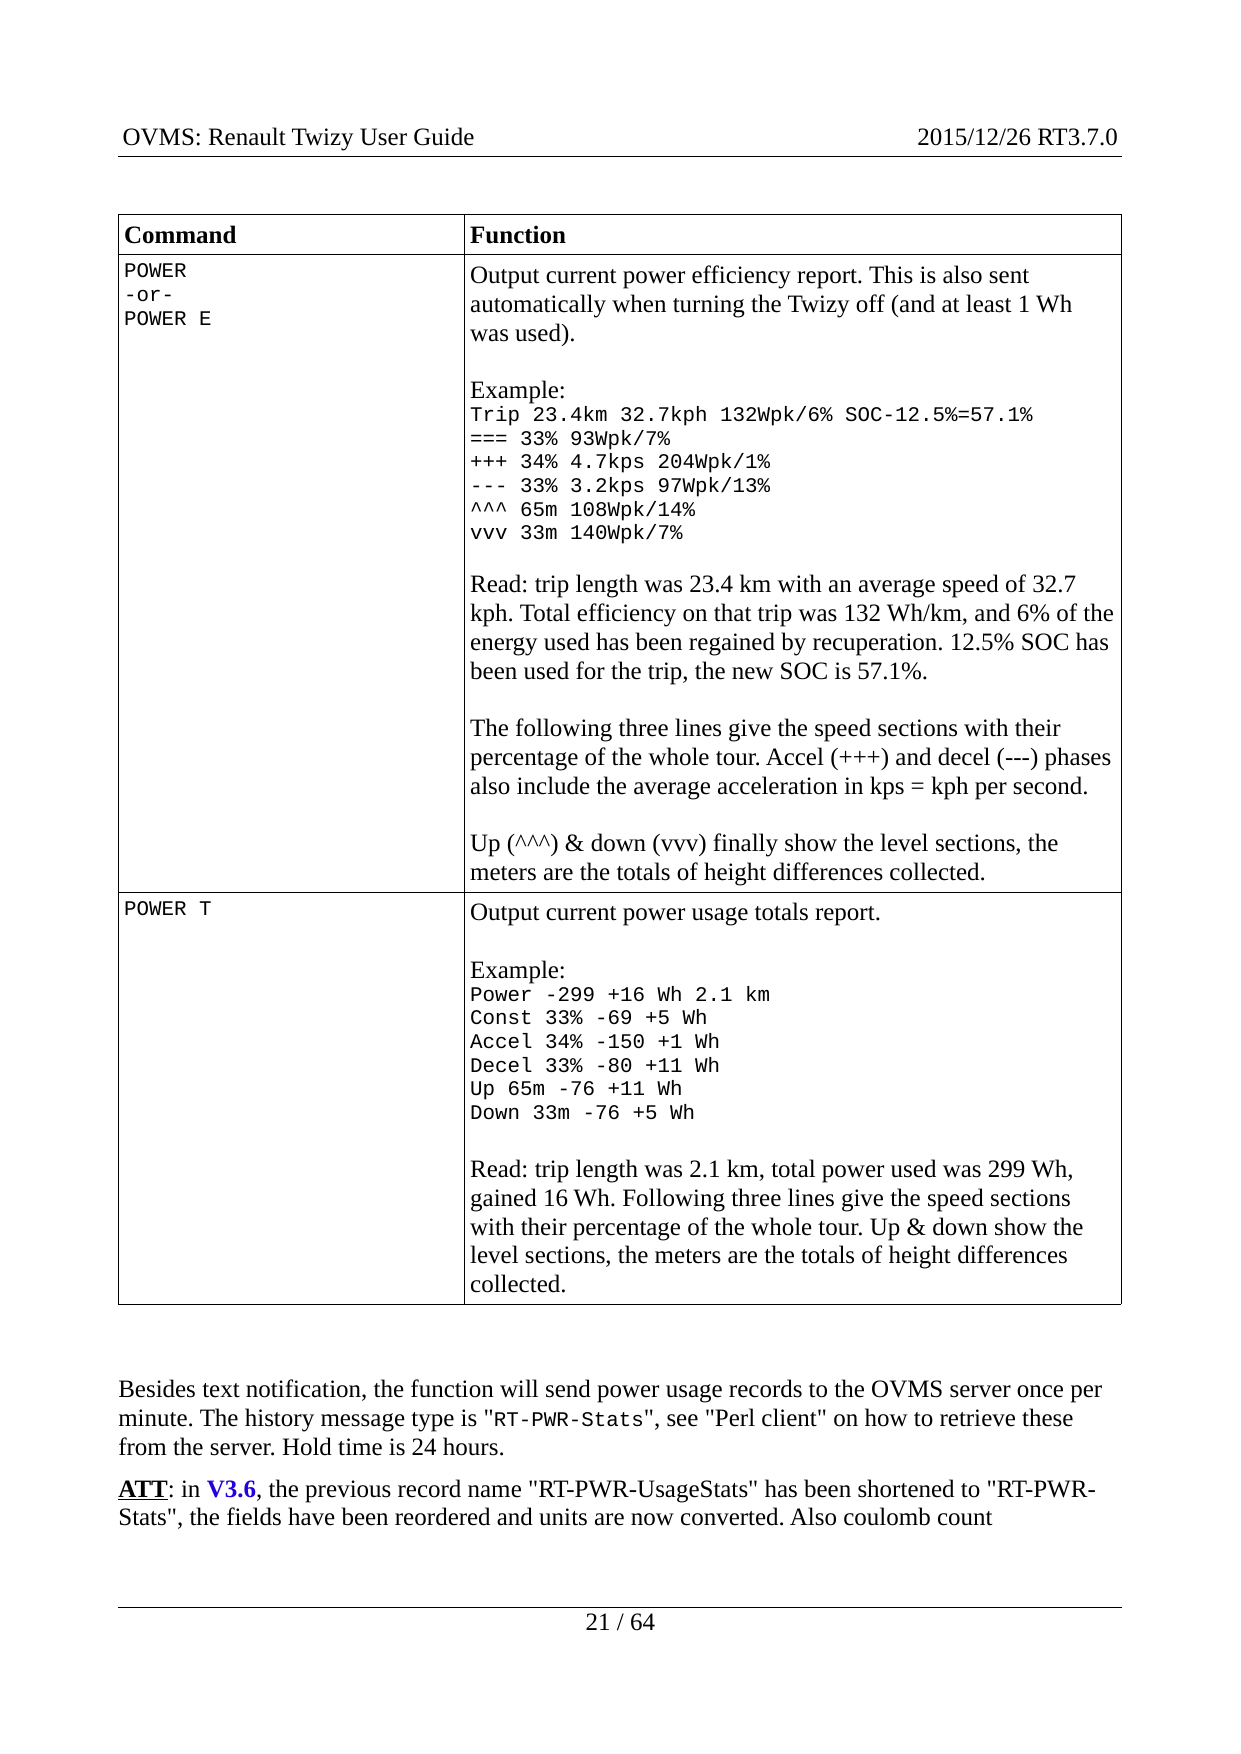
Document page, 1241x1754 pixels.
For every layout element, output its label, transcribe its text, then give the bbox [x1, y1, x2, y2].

table_cell POWER -or- POWER E [119, 255, 464, 892]
table_cell POWER T [119, 893, 464, 1304]
table_header Command [119, 215, 464, 254]
text Besides text notification, the function will send power usage records to the OVMS server once per minute. The history message type is "RT-PWR-Stats", see "Perl client" on how to retrieve these from the server. Hold time is 24 hours. [118, 1374, 1122, 1461]
table_cell Output current power efficiency report. This is also sent automatically when turning the Twizy off (and at least 1 Wh was used). Example: Trip 23.4km 32.7kph 132Wpk/6% SOC-12.5%=57.1% === 33% 93Wpk/7% +++ 34% 4.7kps 204Wpk/1% --- 33% 3.2kps 97Wpk/13% ^^^ 65m 108Wpk/14% vvv 33m 140Wpk/7% Read: trip length was 23.4 km with an average speed of 32.7 kph. Total efficiency on that trip was 132 Wh/km, and 6% of the energy used has been regained by recuperation. 12.5% SOC has been used for the trip, the new SOC is 57.1%. The following three lines give the speed sections with their percentage of the whole tour. Accel (+++) and decel (---) phases also include the average acceleration in kps = kph per second. Up (^^^) & down (vvv) finally show the level sections, the meters are the totals of height differences collected. [465, 255, 1121, 892]
table_cell Output current power usage totals report. Example: Power -299 +16 Wh 2.1 km Const 33% -69 +5 Wh Accel 34% -150 +1 Wh Decel 33% -80 +11 Wh Up 65m -76 +11 Wh Down 33m -76 +5 Wh Read: trip length was 2.1 km, total power used was 299 Wh, gained 16 Wh. Following three lines give the speed sections with their percentage of the whole tour. Up & down show the level sections, the meters are the totals of height differences collected. [465, 893, 1121, 1304]
text ATT: in V3.6, the previous record name "RT-PWR-UsageStats" has been shortened to "RT-PWR-Stats", the fields have been reordered and units are now converted. Also coulomb count [118, 1474, 1122, 1531]
table_header Function [465, 215, 1121, 254]
